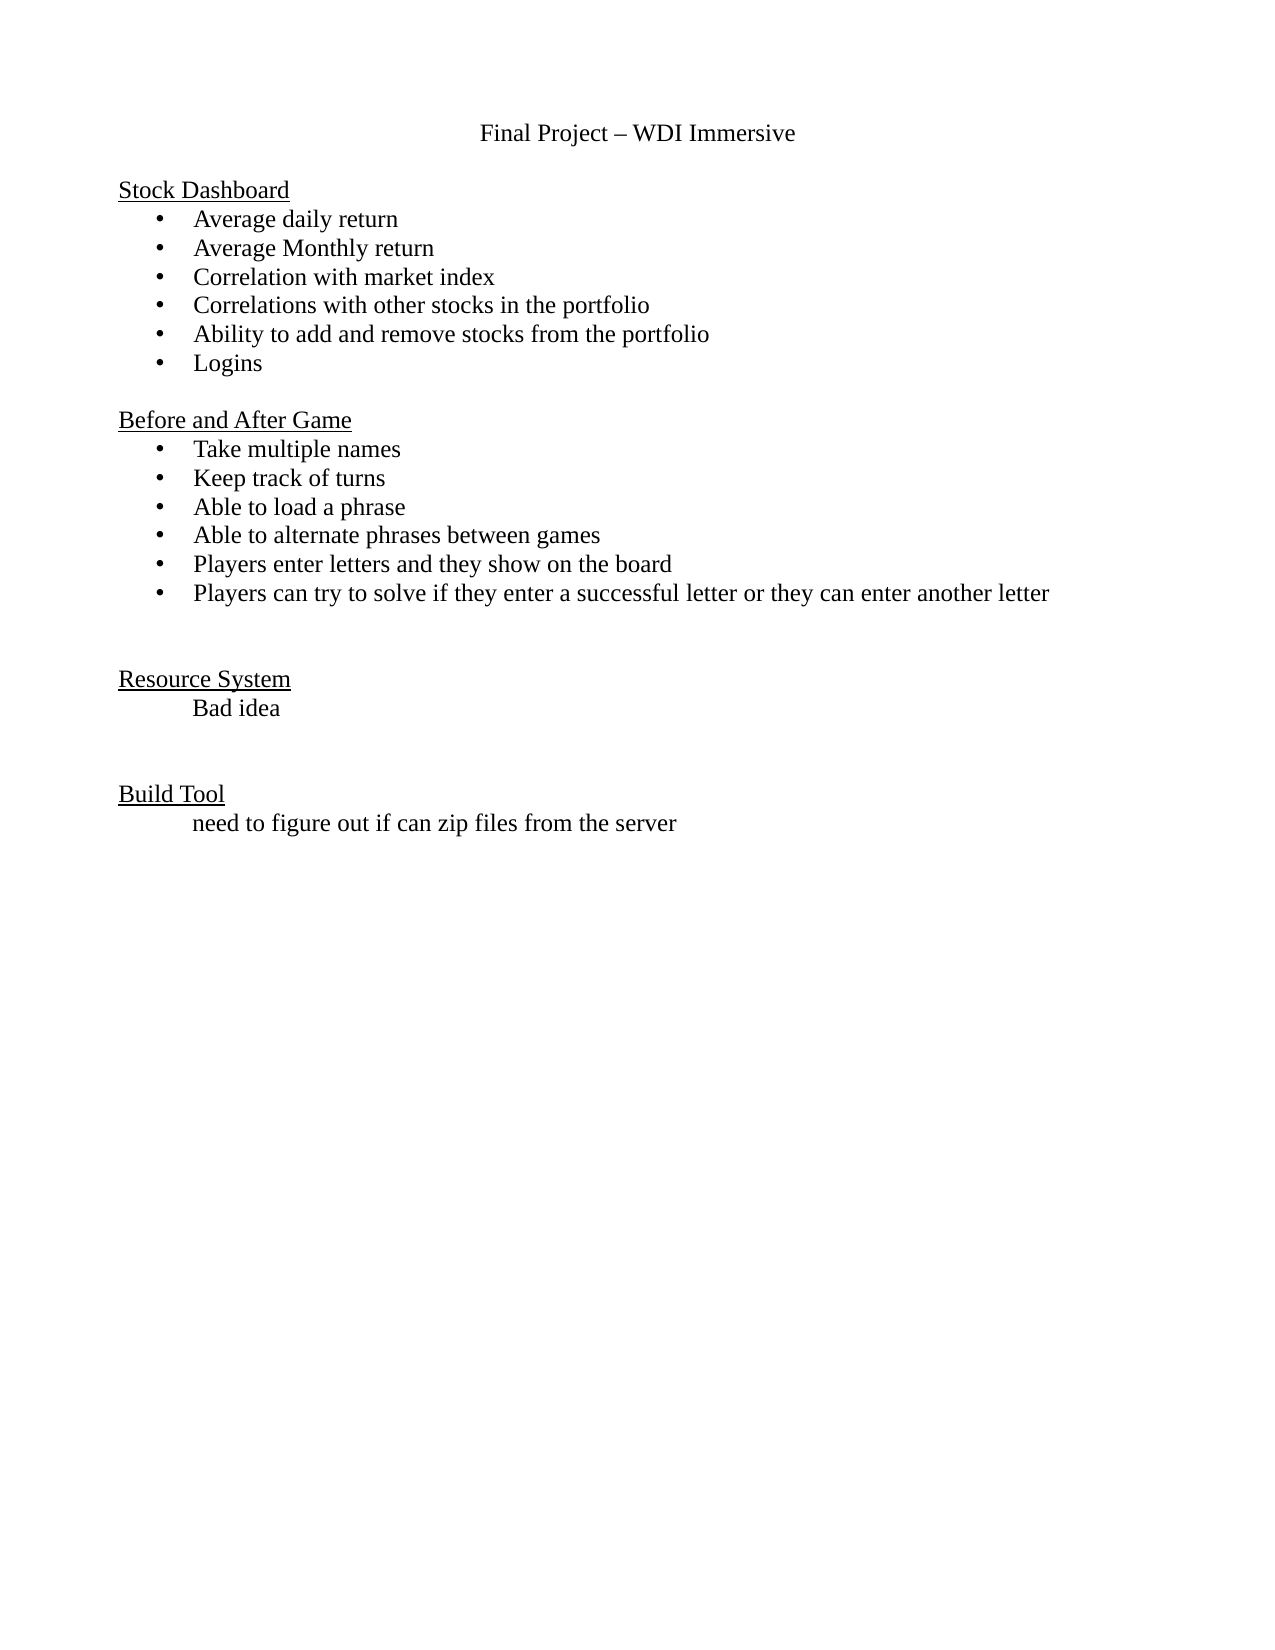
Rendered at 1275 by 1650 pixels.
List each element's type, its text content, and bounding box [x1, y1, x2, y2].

list Take multiple names [156, 434, 1157, 463]
list Able to alternate phrases between games [156, 521, 1157, 549]
list Keep track of turns [156, 463, 1157, 492]
text Before and After Game [118, 406, 1157, 434]
text Resource System [118, 664, 1157, 693]
text Bad idea [118, 693, 1157, 722]
text Final Project – WDI Immersive [118, 118, 1157, 147]
text need to figure out if can zip files from the server [118, 808, 1157, 837]
list Logins [156, 348, 1157, 377]
text Build Tool [118, 779, 1157, 808]
list Ability to add and remove stocks from the portfolio [156, 319, 1157, 348]
list Able to load a phrase [156, 492, 1157, 521]
list Average Monthly return [156, 233, 1157, 262]
text Stock Dashboard [118, 176, 1157, 204]
list Correlations with other stocks in the portfolio [156, 291, 1157, 319]
list Average daily return [156, 204, 1157, 233]
list Players enter letters and they show on the board [156, 549, 1157, 578]
list Players can try to solve if they enter a successful letter or they can enter another letter [156, 578, 1157, 607]
list Correlation with market index [156, 262, 1157, 291]
